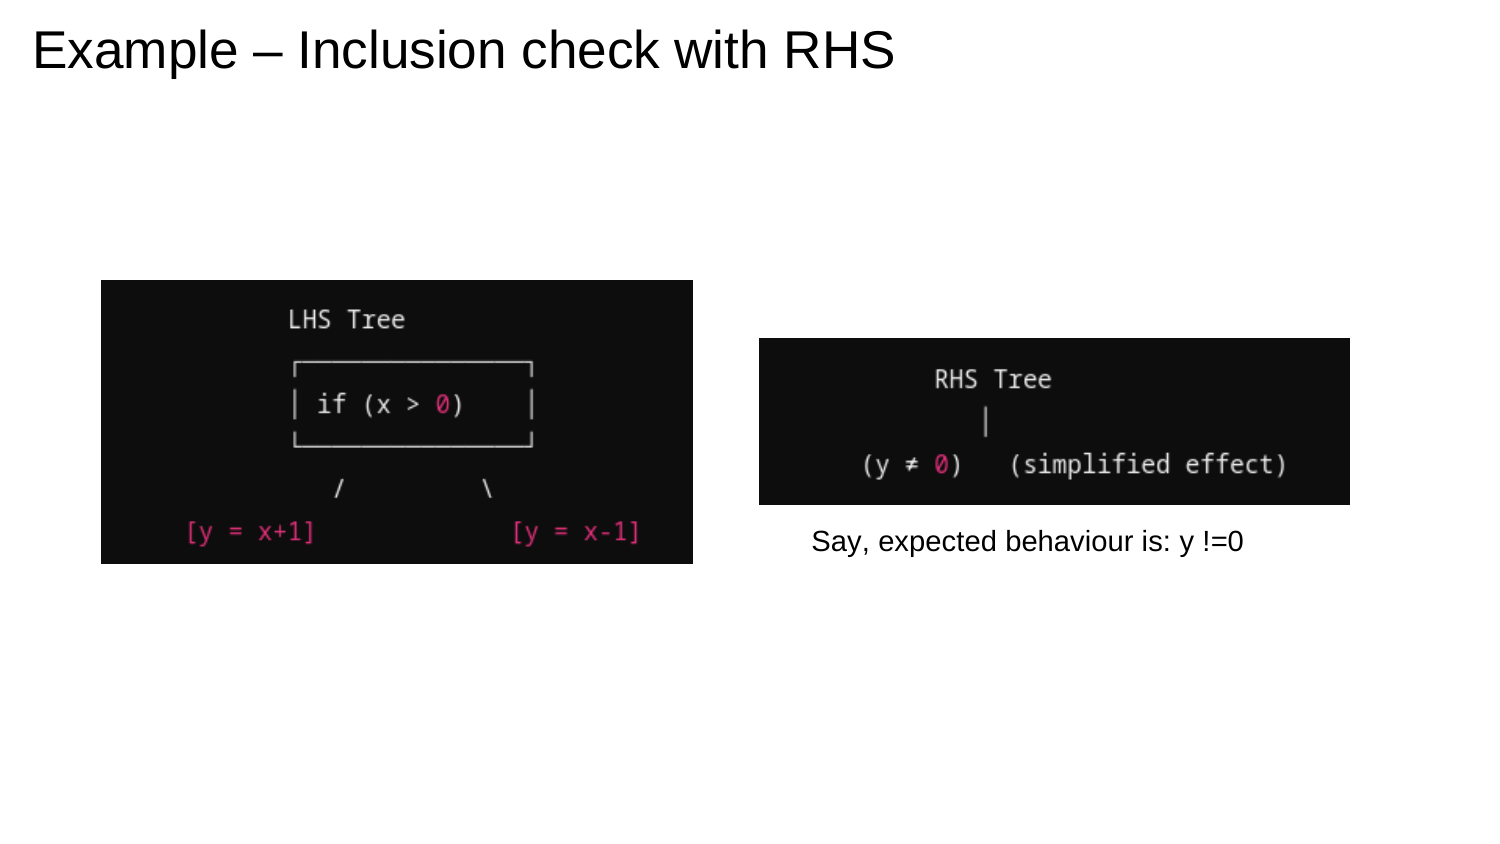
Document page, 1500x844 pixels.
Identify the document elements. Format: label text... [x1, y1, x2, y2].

picture [759, 338, 1350, 505]
picture [101, 280, 693, 564]
title Example – Inclusion check with RHS [17, 0, 1416, 95]
text_box Say, expected behaviour is: y !=0 [796, 514, 1336, 566]
